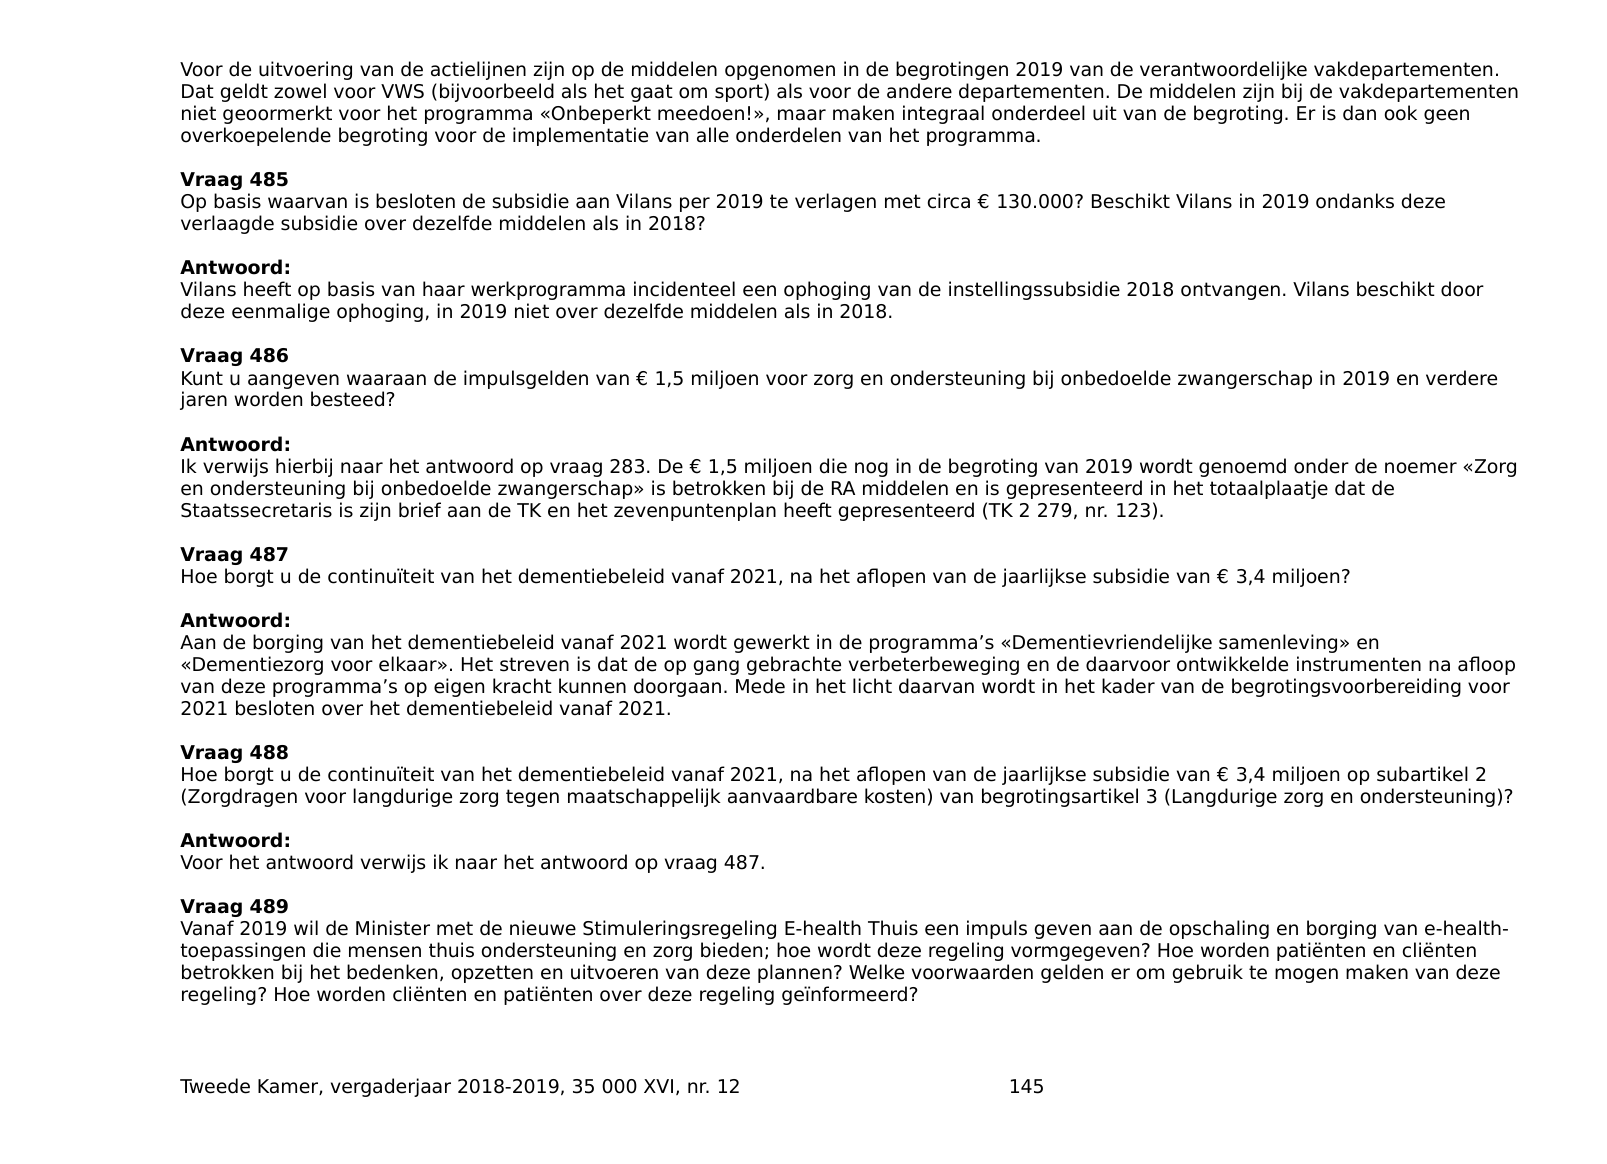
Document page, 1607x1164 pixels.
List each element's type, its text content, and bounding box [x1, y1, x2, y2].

text Kunt u aangeven waaraan de impulsgelden van € 1,5 miljoen voor zorg en ondersteuning bij onbedoelde zwangerschap in 2019 en verdere jaren worden besteed? [180, 367, 1529, 411]
text Hoe borgt u de continuïteit van het dementiebeleid vanaf 2021, na het aflopen van de jaarlijkse subsidie van € 3,4 miljoen? [180, 566, 1529, 588]
text Antwoord: [180, 433, 1529, 456]
text Ik verwijs hierbij naar het antwoord op vraag 283. De € 1,5 miljoen die nog in de begroting van 2019 wordt genoemd onder de noemer «Zorg en ondersteuning bij onbedoelde zwangerschap» is betrokken bij de RA middelen en is gepresenteerd in het totaalplaatje dat de Staatssecretaris is zijn brief aan de TK en het zevenpuntenplan heeft gepresenteerd (TK 2 279, nr. 123). [180, 456, 1529, 521]
text Vraag 486 [180, 345, 1529, 367]
text Vraag 488 [180, 742, 1529, 764]
text Antwoord: [180, 257, 1529, 279]
text Antwoord: [180, 830, 1529, 852]
text Vanaf 2019 wil de Minister met de nieuwe Stimuleringsregeling E-health Thuis een impuls geven aan de opschaling en borging van e-health-toepassingen die mensen thuis ondersteuning en zorg bieden; hoe wordt deze regeling vormgegeven? Hoe worden patiënten en cliënten betrokken bij het bedenken, opzetten en uitvoeren van deze plannen? Welke voorwaarden gelden er om gebruik te mogen maken van deze regeling? Hoe worden cliënten en patiënten over deze regeling geïnformeerd? [180, 918, 1529, 1006]
text Vraag 489 [180, 896, 1529, 918]
text Voor de uitvoering van de actielijnen zijn op de middelen opgenomen in de begrotingen 2019 van de verantwoordelijke vakdepartementen. Dat geldt zowel voor VWS (bijvoorbeeld als het gaat om sport) als voor de andere departementen. De middelen zijn bij de vakdepartementen niet geoormerkt voor het programma «Onbeperkt meedoen!», maar maken integraal onderdeel uit van de begroting. Er is dan ook geen overkoepelende begroting voor de implementatie van alle onderdelen van het programma. [180, 59, 1529, 147]
text Aan de borging van het dementiebeleid vanaf 2021 wordt gewerkt in de programma’s «Dementievriendelijke samenleving» en «Dementiezorg voor elkaar». Het streven is dat de op gang gebrachte verbeterbeweging en de daarvoor ontwikkelde instrumenten na afloop van deze programma’s op eigen kracht kunnen doorgaan. Mede in het licht daarvan wordt in het kader van de begrotingsvoorbereiding voor 2021 besloten over het dementiebeleid vanaf 2021. [180, 632, 1529, 720]
text Op basis waarvan is besloten de subsidie aan Vilans per 2019 te verlagen met circa € 130.000? Beschikt Vilans in 2019 ondanks deze verlaagde subsidie over dezelfde middelen als in 2018? [180, 191, 1529, 235]
text Hoe borgt u de continuïteit van het dementiebeleid vanaf 2021, na het aflopen van de jaarlijkse subsidie van € 3,4 miljoen op subartikel 2 (Zorgdragen voor langdurige zorg tegen maatschappelijk aanvaardbare kosten) van begrotingsartikel 3 (Langdurige zorg en ondersteuning)? [180, 764, 1529, 808]
text Voor het antwoord verwijs ik naar het antwoord op vraag 487. [180, 852, 1529, 874]
text Vraag 485 [180, 169, 1529, 191]
text Vilans heeft op basis van haar werkprogramma incidenteel een ophoging van de instellingssubsidie 2018 ontvangen. Vilans beschikt door deze eenmalige ophoging, in 2019 niet over dezelfde middelen als in 2018. [180, 279, 1529, 323]
text Vraag 487 [180, 544, 1529, 566]
text Antwoord: [180, 610, 1529, 632]
